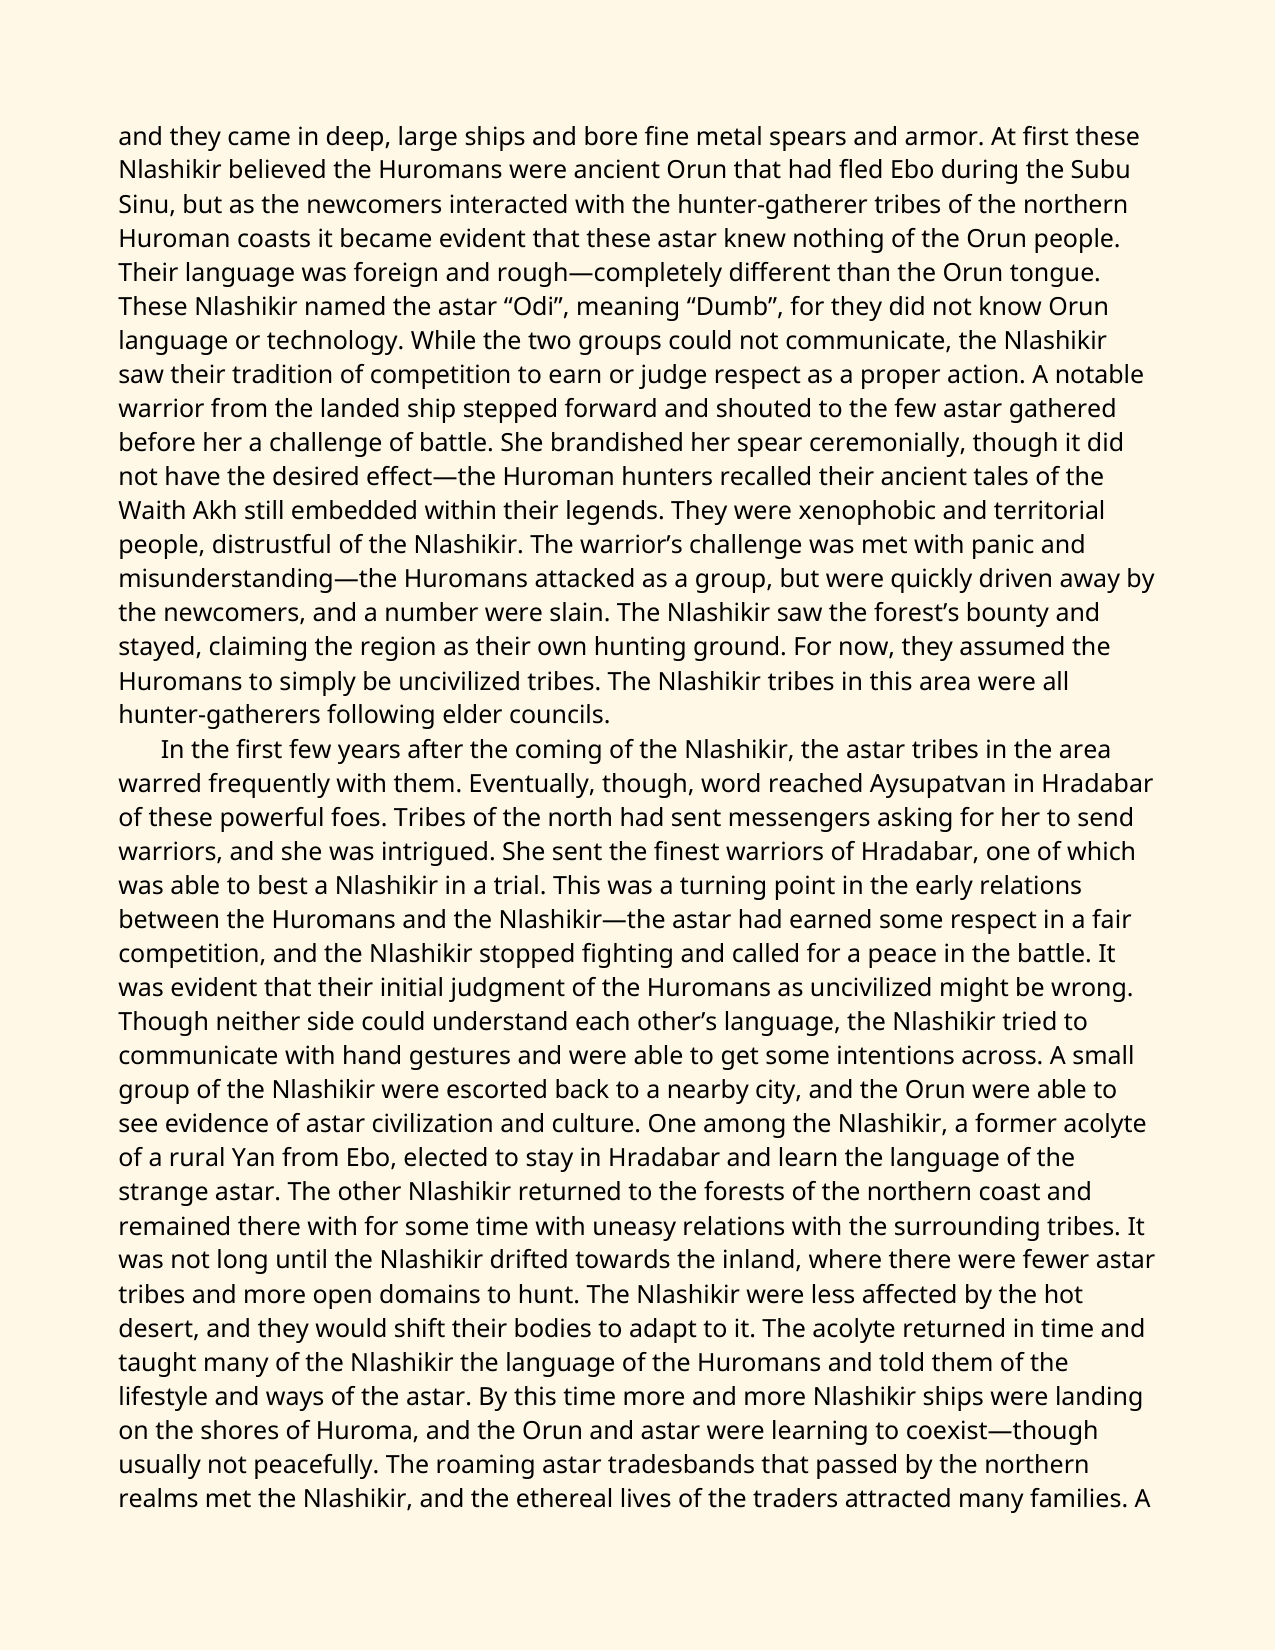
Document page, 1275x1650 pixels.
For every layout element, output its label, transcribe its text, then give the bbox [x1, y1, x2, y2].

text In the first few years after the coming of the Nlashikir, the astar tribes in the area warred frequently with them. Eventually, though, word reached Aysupatvan in Hradabar of these powerful foes. Tribes of the north had sent messengers asking for her to send warriors, and she was intrigued. She sent the finest warriors of Hradabar, one of which was able to best a Nlashikir in a trial. This was a turning point in the early relations between the Huromans and the Nlashikir—the astar had earned some respect in a fair competition, and the Nlashikir stopped fighting and called for a peace in the battle. It was evident that their initial judgment of the Huromans as uncivilized might be wrong. Though neither side could understand each other’s language, the Nlashikir tried to communicate with hand gestures and were able to get some intentions across. A small group of the Nlashikir were escorted back to a nearby city, and the Orun were able to see evidence of astar civilization and culture. One among the Nlashikir, a former acolyte of a rural Yan from Ebo, elected to stay in Hradabar and learn the language of the strange astar. The other Nlashikir returned to the forests of the northern coast and remained there with for some time with uneasy relations with the surrounding tribes. It was not long until the Nlashikir drifted towards the inland, where there were fewer astar tribes and more open domains to hunt. The Nlashikir were less affected by the hot desert, and they would shift their bodies to adapt to it. The acolyte returned in time and taught many of the Nlashikir the language of the Huromans and told them of the lifestyle and ways of the astar. By this time more and more Nlashikir ships were landing on the shores of Huroma, and the Orun and astar were learning to coexist—though usually not peacefully. The roaming astar tradesbands that passed by the northern realms met the Nlashikir, and the ethereal lives of the traders attracted many families. A [118, 731, 1157, 1515]
text and they came in deep, large ships and bore fine metal spears and armor. At first these Nlashikir believed the Huromans were ancient Orun that had fled Ebo during the Subu Sinu, but as the newcomers interacted with the hunter-gatherer tribes of the northern Huroman coasts it became evident that these astar knew nothing of the Orun people. Their language was foreign and rough—completely different than the Orun tongue. These Nlashikir named the astar “Odi”, meaning “Dumb”, for they did not know Orun language or technology. While the two groups could not communicate, the Nlashikir saw their tradition of competition to earn or judge respect as a proper action. A notable warrior from the landed ship stepped forward and shouted to the few astar gathered before her a challenge of battle. She brandished her spear ceremonially, though it did not have the desired effect—the Huroman hunters recalled their ancient tales of the Waith Akh still embedded within their legends. They were xenophobic and territorial people, distrustful of the Nlashikir. The warrior’s challenge was met with panic and misunderstanding—the Huromans attacked as a group, but were quickly driven away by the newcomers, and a number were slain. The Nlashikir saw the forest’s bounty and stayed, claiming the region as their own hunting ground. For now, they assumed the Huromans to simply be uncivilized tribes. The Nlashikir tribes in this area were all hunter-gatherers following elder councils. [118, 118, 1157, 731]
